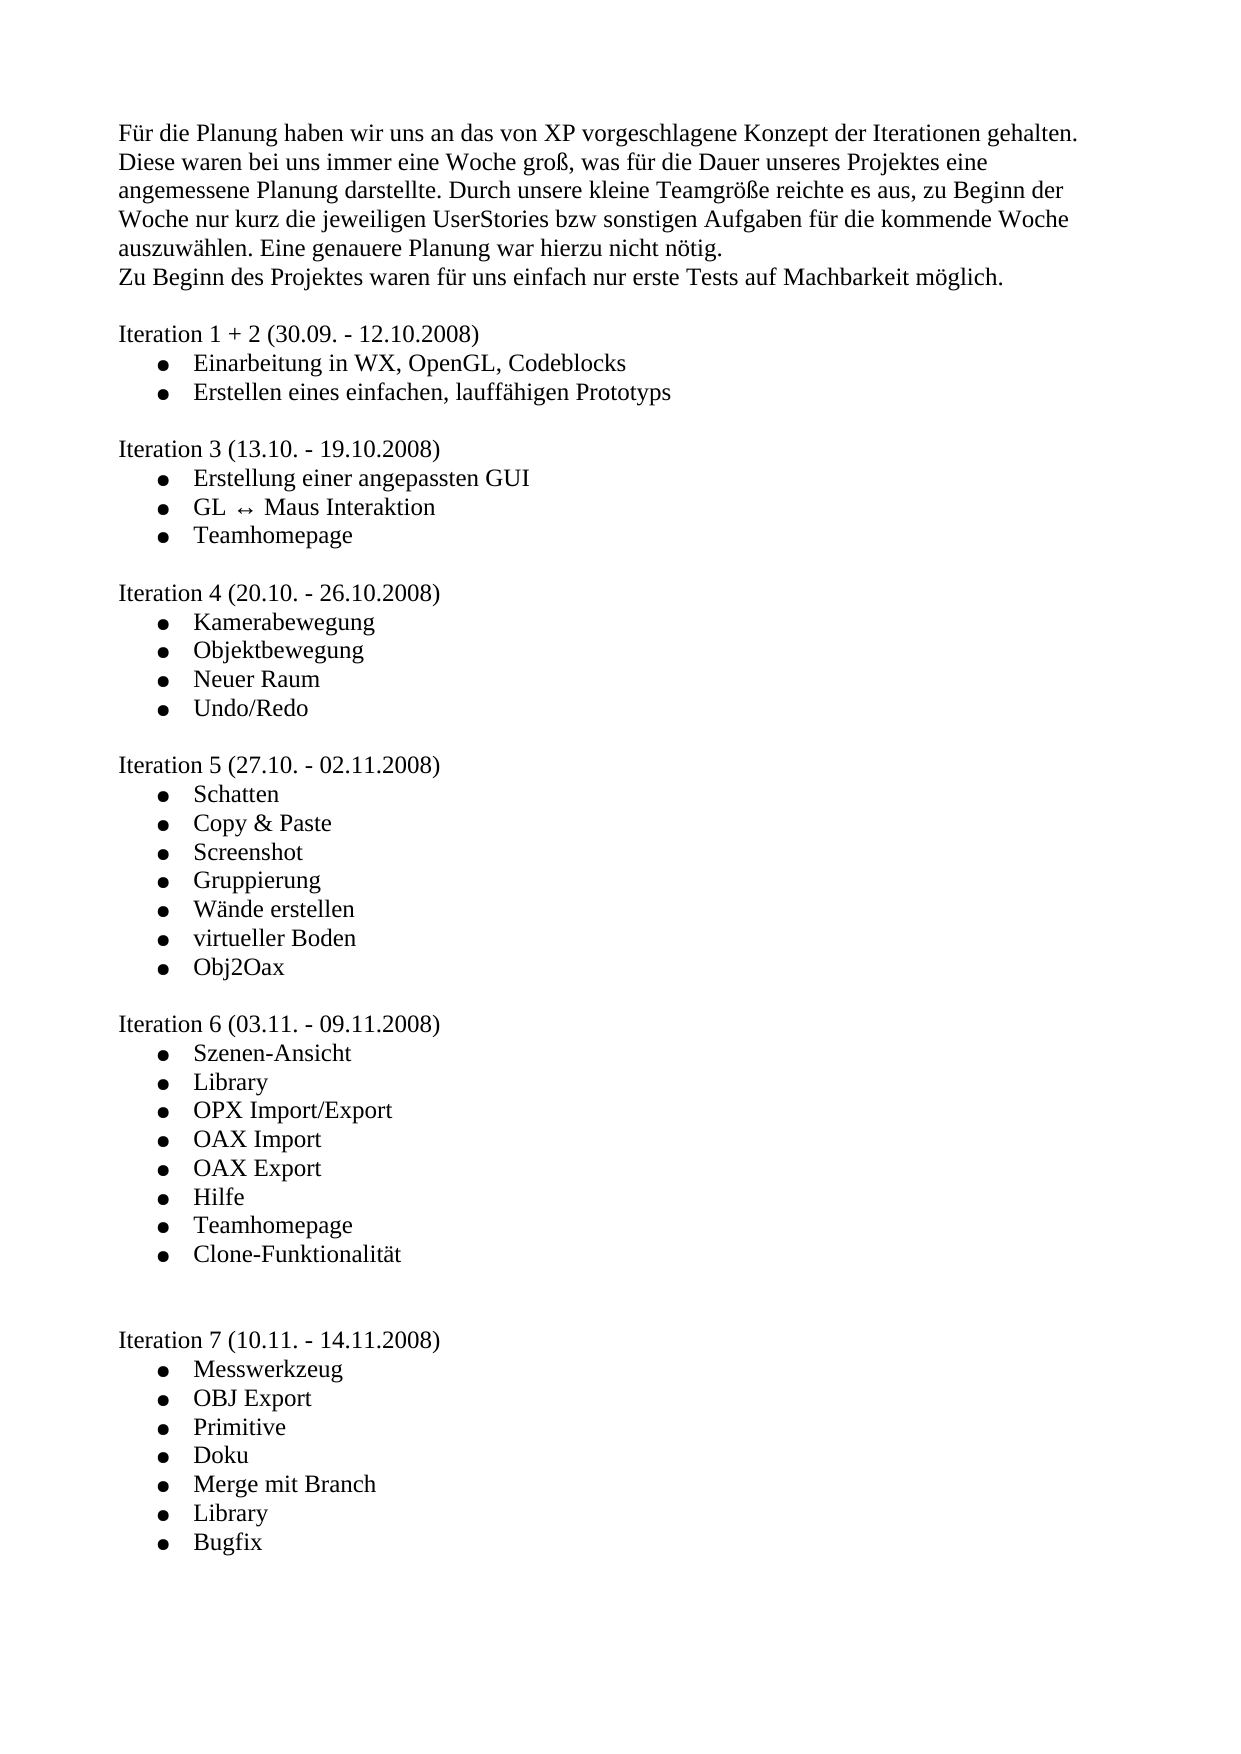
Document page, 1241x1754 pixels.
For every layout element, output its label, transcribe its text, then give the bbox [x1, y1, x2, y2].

list Obj2Oax [156, 952, 1122, 981]
list Erstellung einer angepassten GUI [156, 463, 1122, 492]
list Teamhomepage [156, 1211, 1122, 1239]
list Neuer Raum [156, 664, 1122, 693]
list Kamerabewegung [156, 607, 1122, 636]
text Iteration 7 (10.11. - 14.11.2008) [118, 1326, 1122, 1354]
list OPX Import/Export [156, 1096, 1122, 1124]
list Bugfix [156, 1527, 1122, 1556]
list Wände erstellen [156, 894, 1122, 923]
list Teamhomepage [156, 521, 1122, 549]
text Iteration 1 + 2 (30.09. - 12.10.2008) [118, 319, 1122, 348]
list OAX Import [156, 1124, 1122, 1153]
list Gruppierung [156, 866, 1122, 894]
list Copy & Paste [156, 808, 1122, 837]
text Für die Planung haben wir uns an das von XP vorgeschlagene Konzept der Iterationen gehalten. Diese waren bei uns immer eine Woche groß, was für die Dauer unseres Projektes eine angemessene Planung darstellte. Durch unsere kleine Teamgröße reichte es aus, zu Beginn der Woche nur kurz die jeweiligen UserStories bzw sonstigen Aufgaben für die kommende Woche auszuwählen. Eine genauere Planung war hierzu nicht nötig. [118, 118, 1122, 262]
text Iteration 4 (20.10. - 26.10.2008) [118, 578, 1122, 607]
list Hilfe [156, 1182, 1122, 1211]
list Library [156, 1498, 1122, 1527]
list virtueller Boden [156, 923, 1122, 952]
list Einarbeitung in WX, OpenGL, Codeblocks [156, 348, 1122, 377]
list Doku [156, 1441, 1122, 1469]
list Schatten [156, 779, 1122, 808]
text Zu Beginn des Projektes waren für uns einfach nur erste Tests auf Machbarkeit möglich. [118, 262, 1122, 291]
list Screenshot [156, 837, 1122, 866]
list Merge mit Branch [156, 1469, 1122, 1498]
list Messwerkzeug [156, 1354, 1122, 1383]
list Undo/Redo [156, 693, 1122, 722]
list GL ↔ Maus Interaktion [156, 492, 1122, 521]
list Library [156, 1067, 1122, 1096]
list Primitive [156, 1412, 1122, 1441]
list OAX Export [156, 1153, 1122, 1182]
list Szenen-Ansicht [156, 1038, 1122, 1067]
text Iteration 3 (13.10. - 19.10.2008) [118, 434, 1122, 463]
text Iteration 6 (03.11. - 09.11.2008) [118, 1009, 1122, 1038]
list Erstellen eines einfachen, lauffähigen Prototyps [156, 377, 1122, 406]
text Iteration 5 (27.10. - 02.11.2008) [118, 751, 1122, 779]
list Objektbewegung [156, 636, 1122, 664]
list OBJ Export [156, 1383, 1122, 1412]
list Clone-Funktionalität [156, 1239, 1122, 1268]
